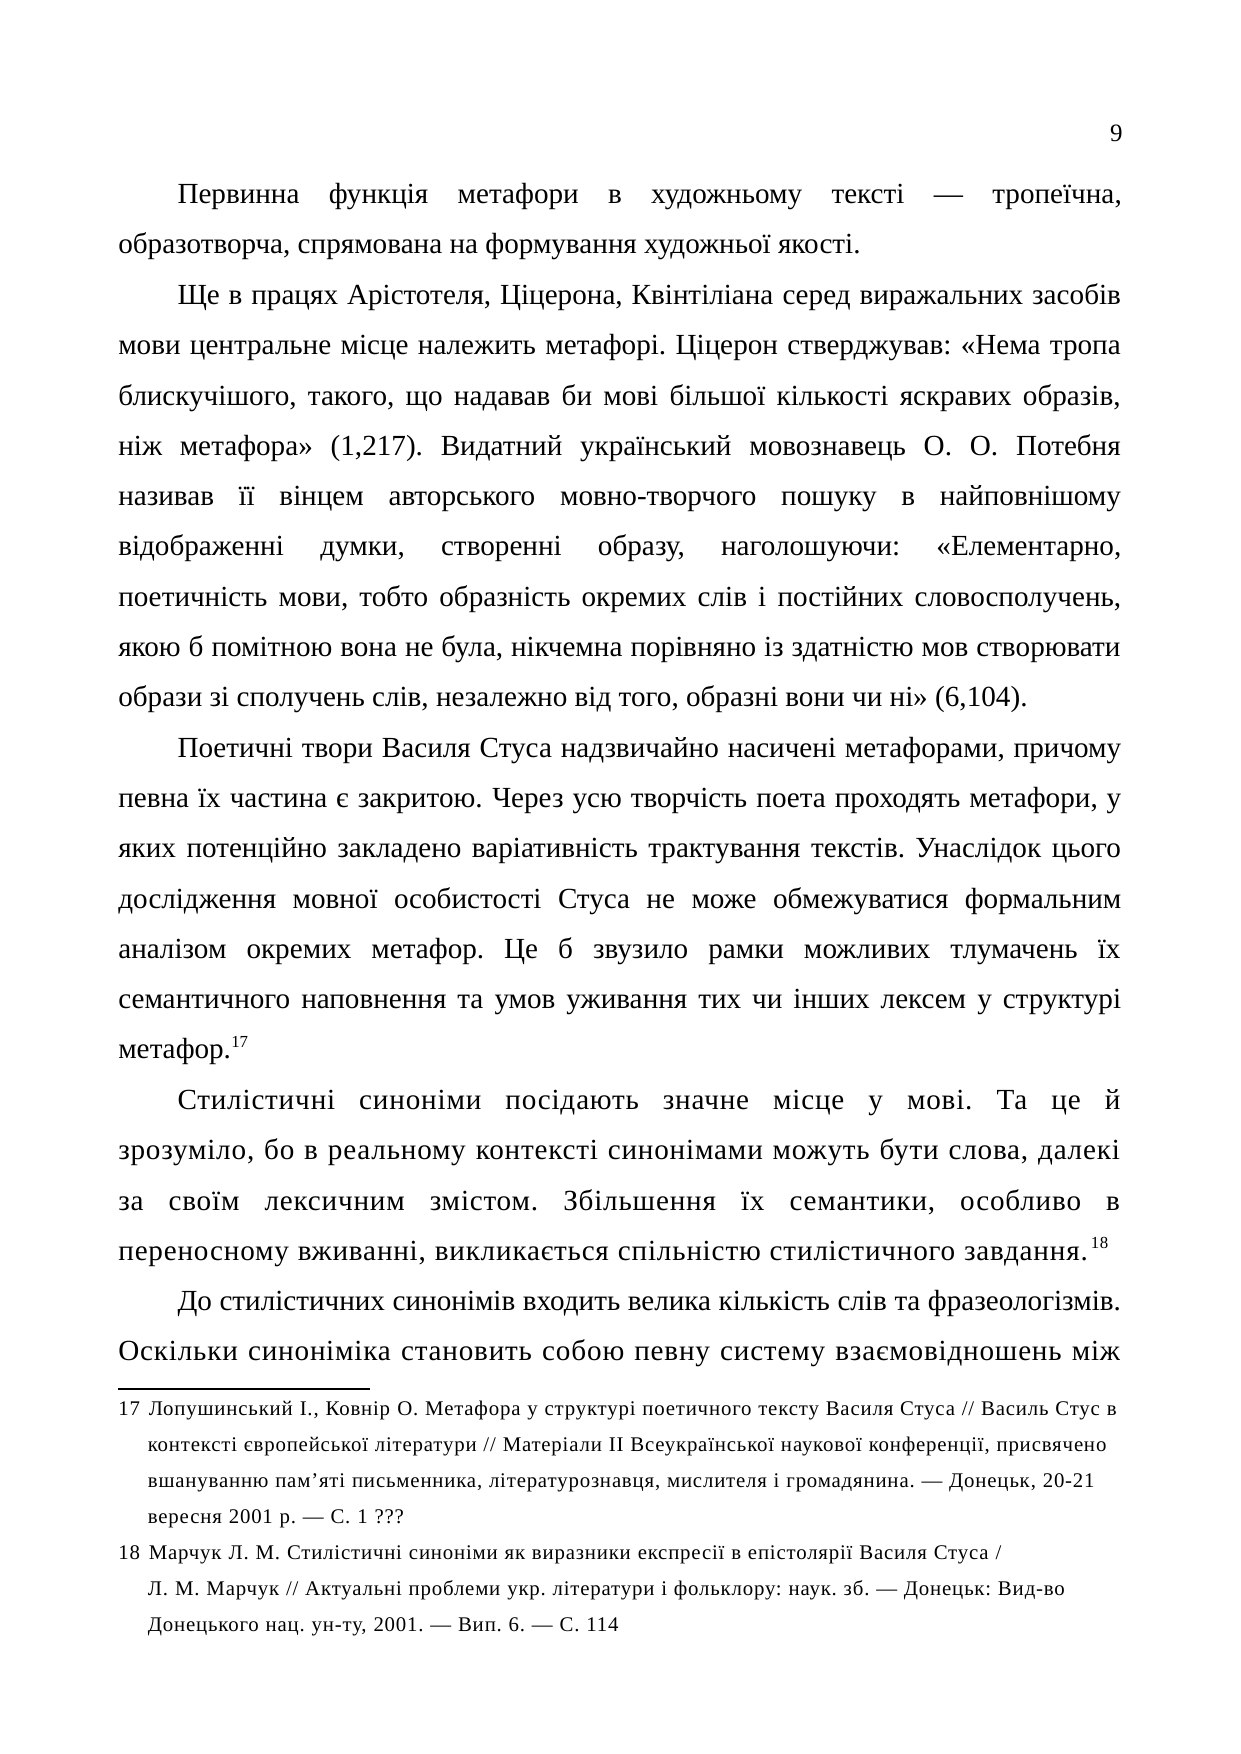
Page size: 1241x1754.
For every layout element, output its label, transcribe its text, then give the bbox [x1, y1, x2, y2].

text Марчук Л. М. Стилістичні синоніми як виразники експресії в епістолярії Василя Стуса / Л. М. Марчук // Актуальні проблеми укр. літератури і фольклору: наук. зб. — Донецьк: Вид-во Донецького нац. ун-ту, 2001. — Вип. 6. — С. 114 [118, 1540, 1122, 1636]
text Стилістичні синоніми посідають значне місце у мові. Та це й зрозуміло, бо в реальному контексті синонімами можуть бути слова, далекі за своїм лексичним змістом. Збільшення їх семантики, особливо в переносному вживанні, викликається спільністю стилістичного завдання. [118, 1082, 1122, 1266]
text Поетичні твори Василя Стуса надзвичайно насичені метафорами, причому певна їх частина є закритою. Через усю творчість поета проходять метафори, у яких потенційно закладено варіативність трактування текстів. Унаслідок цього дослідження мовної особистості Стуса не може обмежуватися формальним аналізом окремих метафор. Це б звузило рамки можливих тлумачень їх семантичного наповнення та умов уживання тих чи інших лексем у структурі метафор. [118, 730, 1122, 1065]
text Ще в працях Арістотеля, Ціцерона, Квінтіліана серед виражальних засобів мови центральне місце належить метафорі. Ціцерон стверджував: «Нема тропа блискучішого, такого, що надавав би мові більшої кількості яскравих образів, ніж метафора» (1,217). Видатний український мовознавець О. О. Потебня називав її вінцем авторського мовно-творчого пошуку в найповнішому відображенні думки, створенні образу, наголошуючи: «Елементарно, поетичність мови, тобто образність окремих слів і постійних словосполучень, якою б помітною вона не була, нікчемна порівняно із здатністю мов створювати образи зі сполучень слів, незалежно від того, образні вони чи ні» (6,104). [118, 277, 1122, 713]
text До стилістичних синонімів входить велика кількість слів та фразеологізмів. Оскільки синоніміка становить собою певну систему взаємовідношень між [118, 1283, 1122, 1367]
text Лопушинський І., Ковнір О. Метафора у структурі поетичного тексту Василя Стуса // Василь Стус в контексті європейської літератури // Матеріали ІІ Всеукраїнської наукової конференції, присвячено вшануванню пам’яті письменника, літературознавця, мислителя і громадянина. — Донецьк, 20-21 вересня 2001 р. — С. 1 ??? [118, 1396, 1122, 1528]
text Первинна функція метафори в художньому тексті — тропеїчна, образотворча, спрямована на формування художньої якості. [118, 176, 1122, 260]
